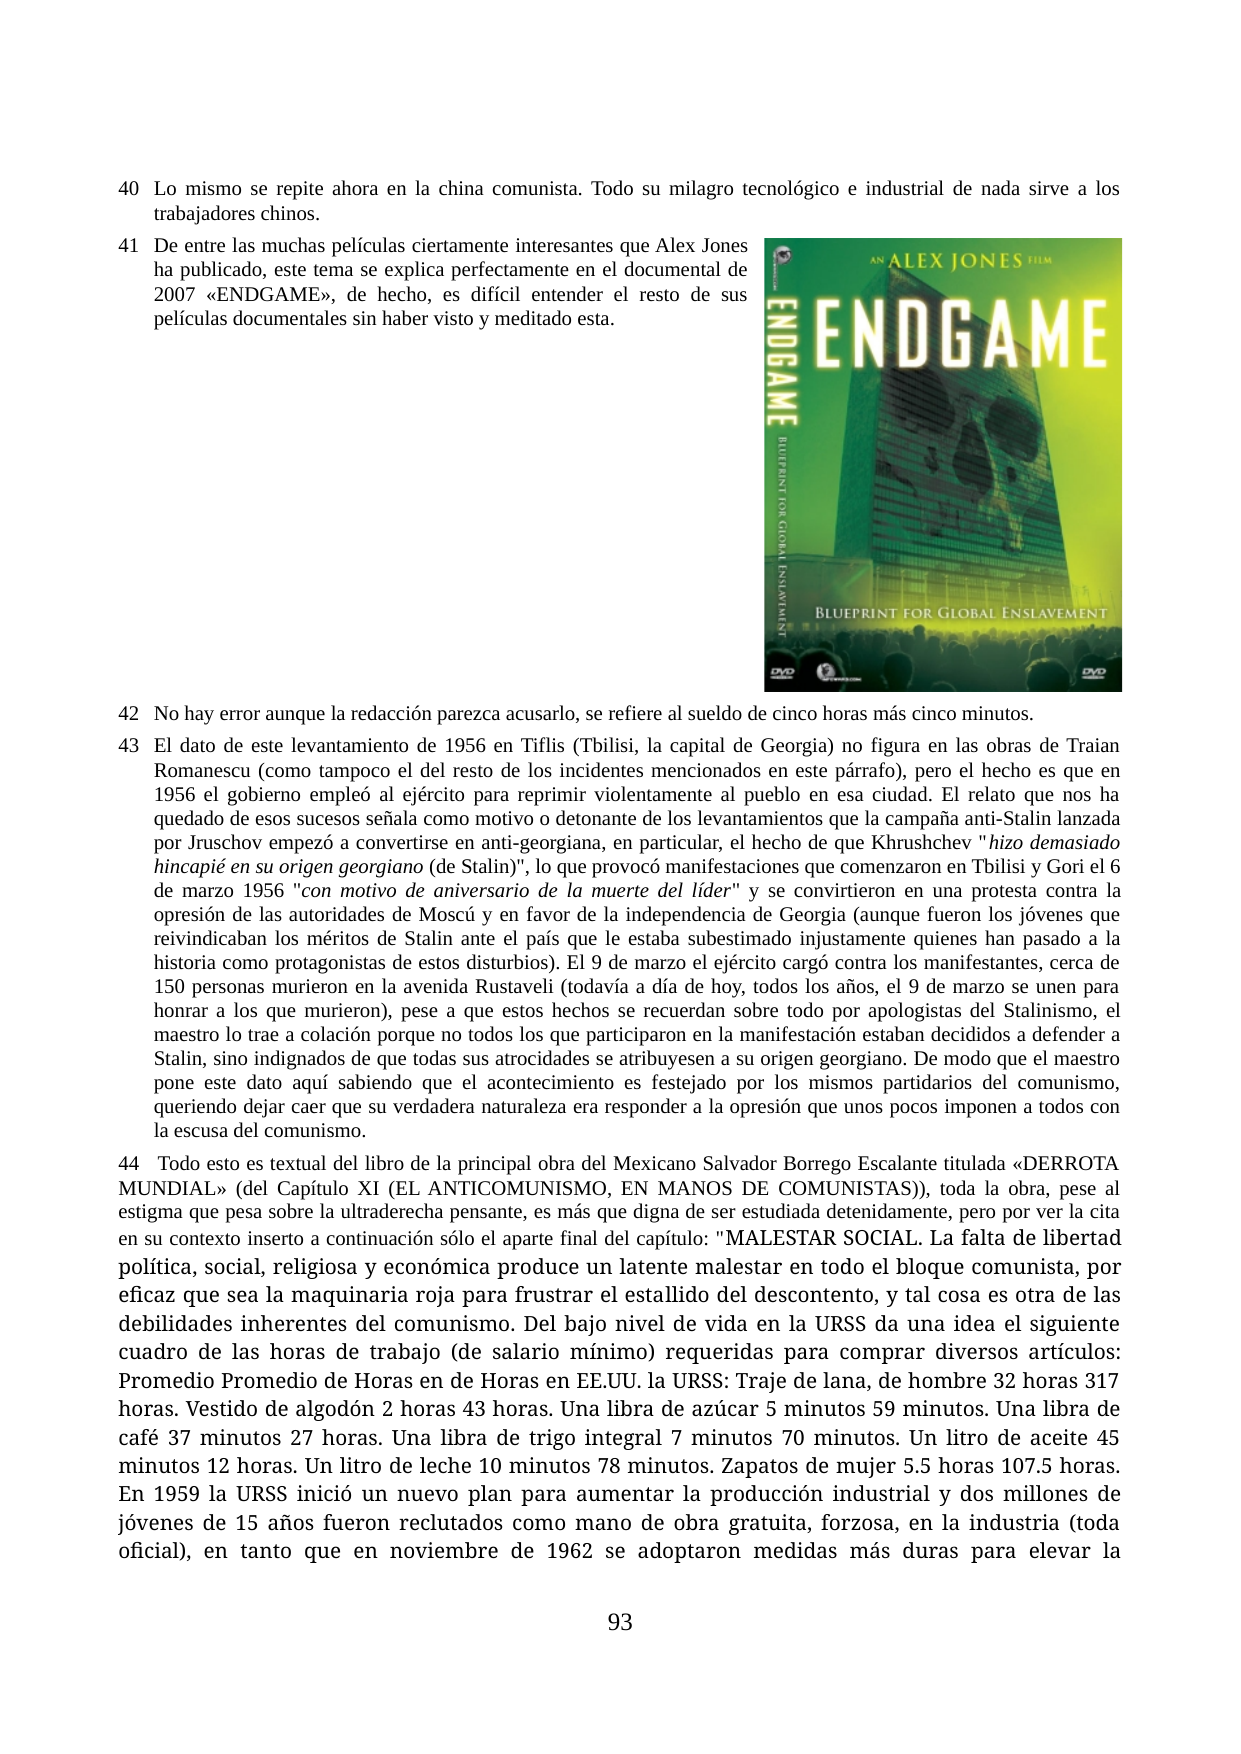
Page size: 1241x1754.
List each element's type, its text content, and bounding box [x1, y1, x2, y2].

text De entre las muchas películas ciertamente interesantes que Alex Jones ha publicado, este tema se explica perfectamente en el documental de 2007 «ENDGAME», de hecho, es difícil entender el resto de sus películas documentales sin haber visto y meditado esta. [118, 233, 748, 329]
text Todo esto es textual del libro de la principal obra del Mexicano Salvador Borrego Escalante titulada «DERROTA MUNDIAL» (del Capítulo XI (EL ANTICOMUNISMO, EN MANOS DE COMUNISTAS)), toda la obra, pese al estigma que pesa sobre la ultraderecha pensante, es más que digna de ser estudiada detenidamente, pero por ver la cita en su contexto inserto a continuación sólo el aparte final del capítulo: "MALESTAR SOCIAL. La falta de libertad política, social, re­ligiosa y económica produce un latente malestar en todo el bloque comunista, por eficaz que sea la maquinaria roja para frustrar el esta­llido del descontento, y tal cosa es otra de las debilidades inherentes del comunismo. Del bajo nivel de vida en la URSS da una idea el siguiente cuadro de las horas de trabajo (de salario mínimo) requeridas para comprar diversos artículos: Promedio Promedio de Horas en de Horas en EE.UU. la URSS: Traje de lana, de hombre 32 horas 317 horas. Vestido de algodón 2 horas 43 horas. Una libra de azúcar 5 minutos 59 minutos. Una libra de café 37 minutos 27 horas. Una libra de trigo integral 7 minutos 70 minutos. Un litro de aceite 45 minutos 12 horas. Un litro de leche 10 minutos 78 minutos. Zapatos de mujer 5.5 horas 107.5 horas. En 1959 la URSS inició un nuevo plan para aumentar la producción industrial y dos millones de jóvenes de 15 años fueron reclutados como mano de obra gratuita, forzosa, en la industria (toda oficial), en tanto que en noviembre de 1962 se adoptaron medidas más duras para elevar la [118, 1151, 1122, 1565]
text Lo mismo se repite ahora en la china comunista. Todo su milagro tecnológico e industrial de nada sirve a los trabajadores chinos. [118, 176, 1122, 224]
text No hay error aunque la redacción parezca acusarlo, se refiere al sueldo de cinco horas más cinco minutos. [118, 701, 1122, 724]
picture [764, 238, 1123, 692]
text El dato de este levantamiento de 1956 en Tiflis (Tbilisi, la capital de Georgia) no figura en las obras de Traian Romanescu (como tampoco el del resto de los incidentes mencionados en este párrafo), pero el hecho es que en 1956 el gobierno empleó al ejército para reprimir violentamente al pueblo en esa ciudad. El relato que nos ha quedado de esos sucesos señala como motivo o detonante de los levantamientos que la campaña anti-Stalin lanzada por Jruschov empezó a convertirse en anti-georgiana, en particular, el hecho de que Khrushchev "hizo demasiado hincapié en su origen georgiano (de Stalin)", lo que provocó manifestaciones que comenzaron en Tbilisi y Gori el 6 de marzo 1956 "con motivo de aniversario de la muerte del líder" y se convirtieron en una protesta contra la opresión de las autoridades de Moscú y en favor de la independencia de Georgia (aunque fueron los jóvenes que reivindicaban los méritos de Stalin ante el país que le estaba subestimado injustamente quienes han pasado a la historia como protagonistas de estos disturbios). El 9 de marzo el ejército cargó contra los manifestantes, cerca de 150 personas murieron en la avenida Rustaveli (todavía a día de hoy, todos los años, el 9 de marzo se unen para honrar a los que murieron), pese a que estos hechos se recuerdan sobre todo por apologistas del Stalinismo, el maestro lo trae a colación porque no todos los que participaron en la manifestación estaban decididos a defender a Stalin, sino indignados de que todas sus atrocidades se atribuyesen a su origen georgiano. De modo que el maestro pone este dato aquí sabiendo que el acontecimiento es festejado por los mismos partidarios del comunismo, queriendo dejar caer que su verdadera naturaleza era responder a la opresión que unos pocos imponen a todos con la escusa del comunismo. [118, 733, 1122, 1142]
